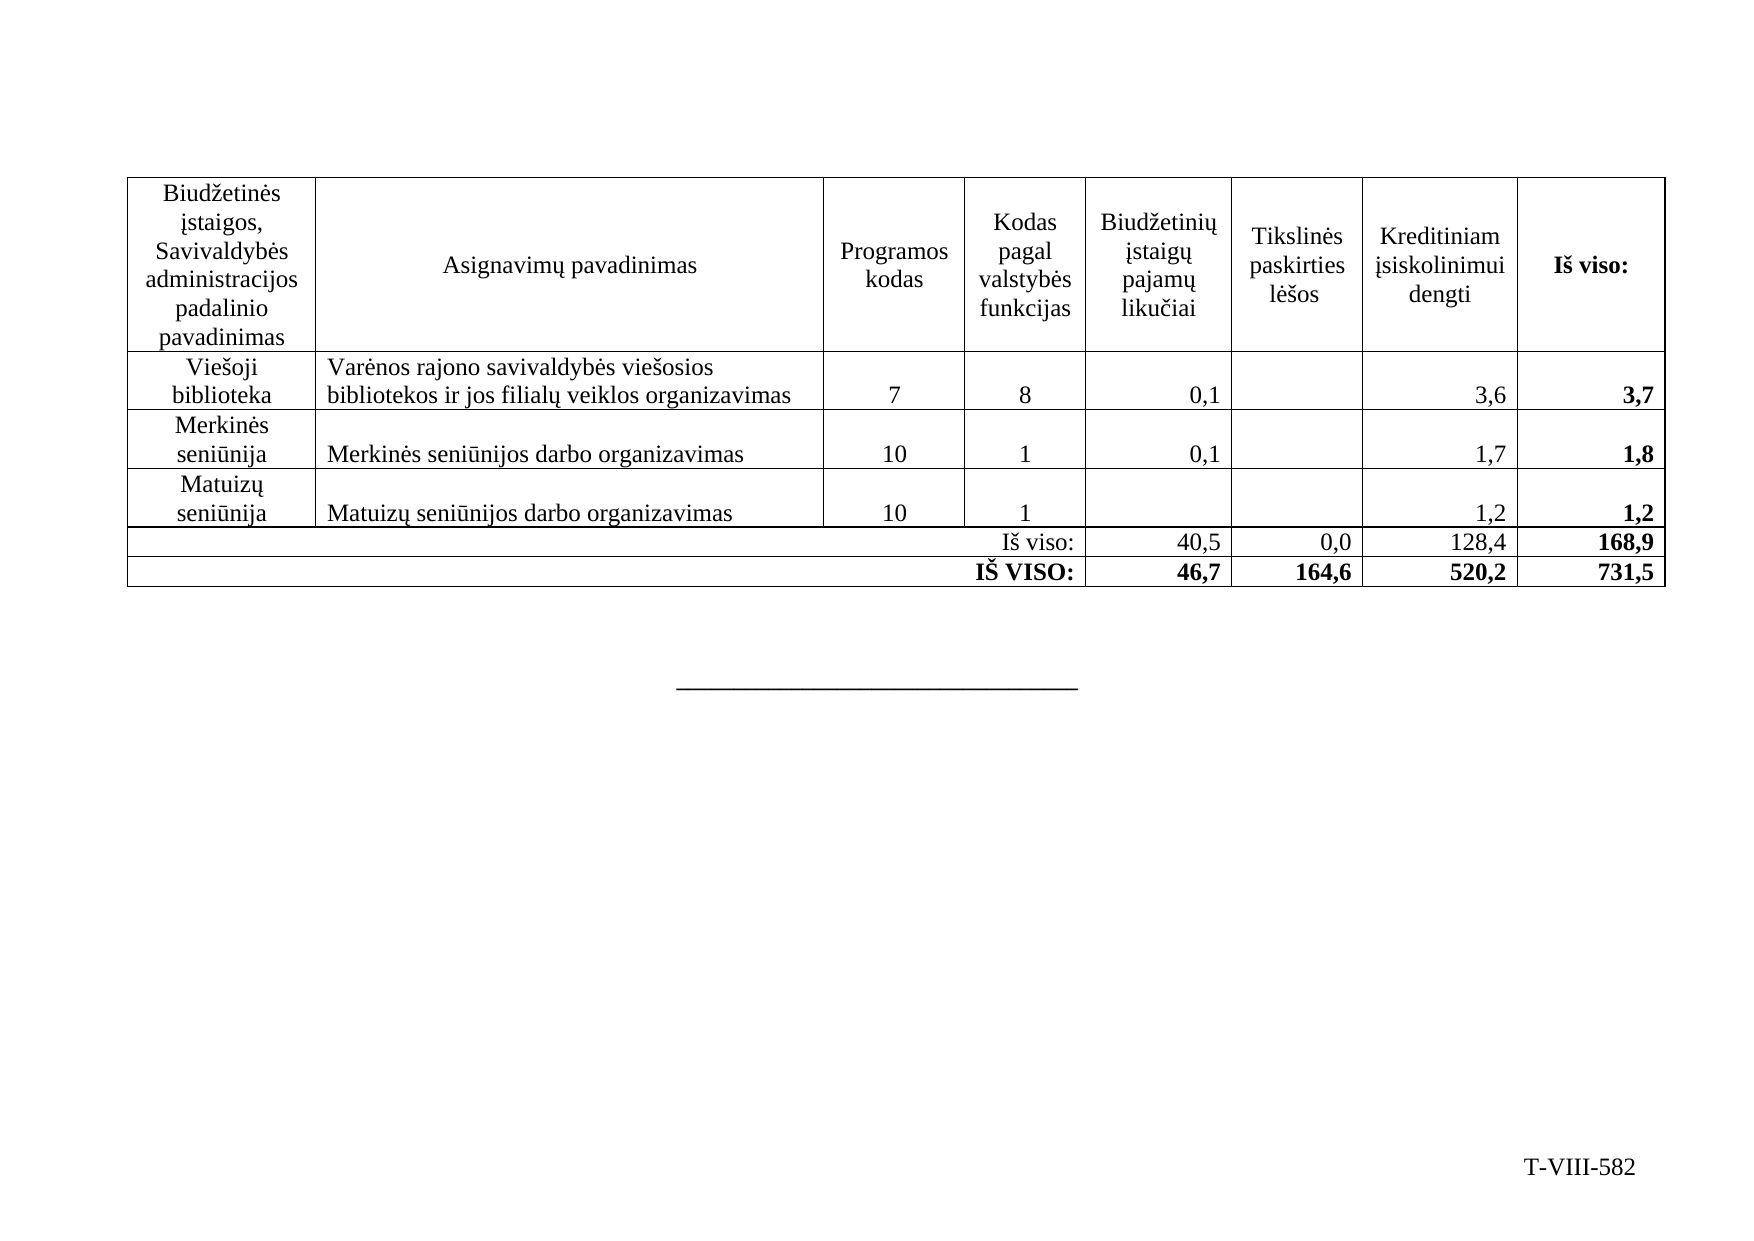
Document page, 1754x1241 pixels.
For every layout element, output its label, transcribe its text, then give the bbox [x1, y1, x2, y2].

table_cell 10 [824, 469, 964, 526]
table_cell [1232, 410, 1362, 468]
table_cell Viešoji biblioteka [128, 352, 315, 409]
table_cell Varėnos rajono savivaldybės viešosios bibliotekos ir jos filialų veiklos organizavimas [316, 352, 823, 409]
table_cell [1232, 469, 1362, 526]
table_cell 1,2 [1363, 469, 1517, 526]
table_cell 1,8 [1518, 410, 1664, 468]
table_header Biudžetinės įstaigos, Savivaldybės administracijos padalinio pavadinimas [128, 178, 315, 351]
text ___________________________________ [118, 666, 1636, 692]
table_cell Matuizų seniūnija [128, 469, 315, 526]
table_cell Matuizų seniūnijos darbo organizavimas [316, 469, 823, 526]
table_header Kodas pagal valstybės funkcijas [965, 178, 1085, 351]
table_cell 3,6 [1363, 352, 1517, 409]
table_cell 10 [824, 410, 964, 468]
table_cell Merkinės seniūnija [128, 410, 315, 468]
table_cell 1 [965, 410, 1085, 468]
table_cell 0,1 [1086, 410, 1231, 468]
table_cell 0,1 [1086, 352, 1231, 409]
table_cell [1086, 469, 1231, 526]
table_header Asignavimų pavadinimas [316, 178, 823, 351]
table_cell 731,5 [1518, 557, 1664, 586]
table_cell 3,7 [1518, 352, 1664, 409]
table_cell 1 [965, 469, 1085, 526]
table_header Kreditiniam įsiskolinimui dengti [1363, 178, 1517, 351]
table_cell 128,4 [1363, 528, 1517, 556]
table_cell 1,7 [1363, 410, 1517, 468]
table_cell Merkinės seniūnijos darbo organizavimas [316, 410, 823, 468]
table_cell 7 [824, 352, 964, 409]
table_header Iš viso: [1518, 178, 1664, 351]
table_cell 0,0 [1232, 528, 1362, 556]
table_cell 40,5 [1086, 528, 1231, 556]
table_cell IŠ VISO: [128, 557, 1085, 586]
table_cell 164,6 [1232, 557, 1362, 586]
table_header Tikslinės paskirties lėšos [1232, 178, 1362, 351]
table_cell 46,7 [1086, 557, 1231, 586]
table_cell 168,9 [1518, 528, 1664, 556]
table_header Programos kodas [824, 178, 964, 351]
table_cell [1232, 352, 1362, 409]
table_cell Iš viso: [128, 528, 1085, 556]
table_cell 520,2 [1363, 557, 1517, 586]
table_cell 8 [965, 352, 1085, 409]
table_cell 1,2 [1518, 469, 1664, 526]
table_header Biudžetinių įstaigų pajamų likučiai [1086, 178, 1231, 351]
